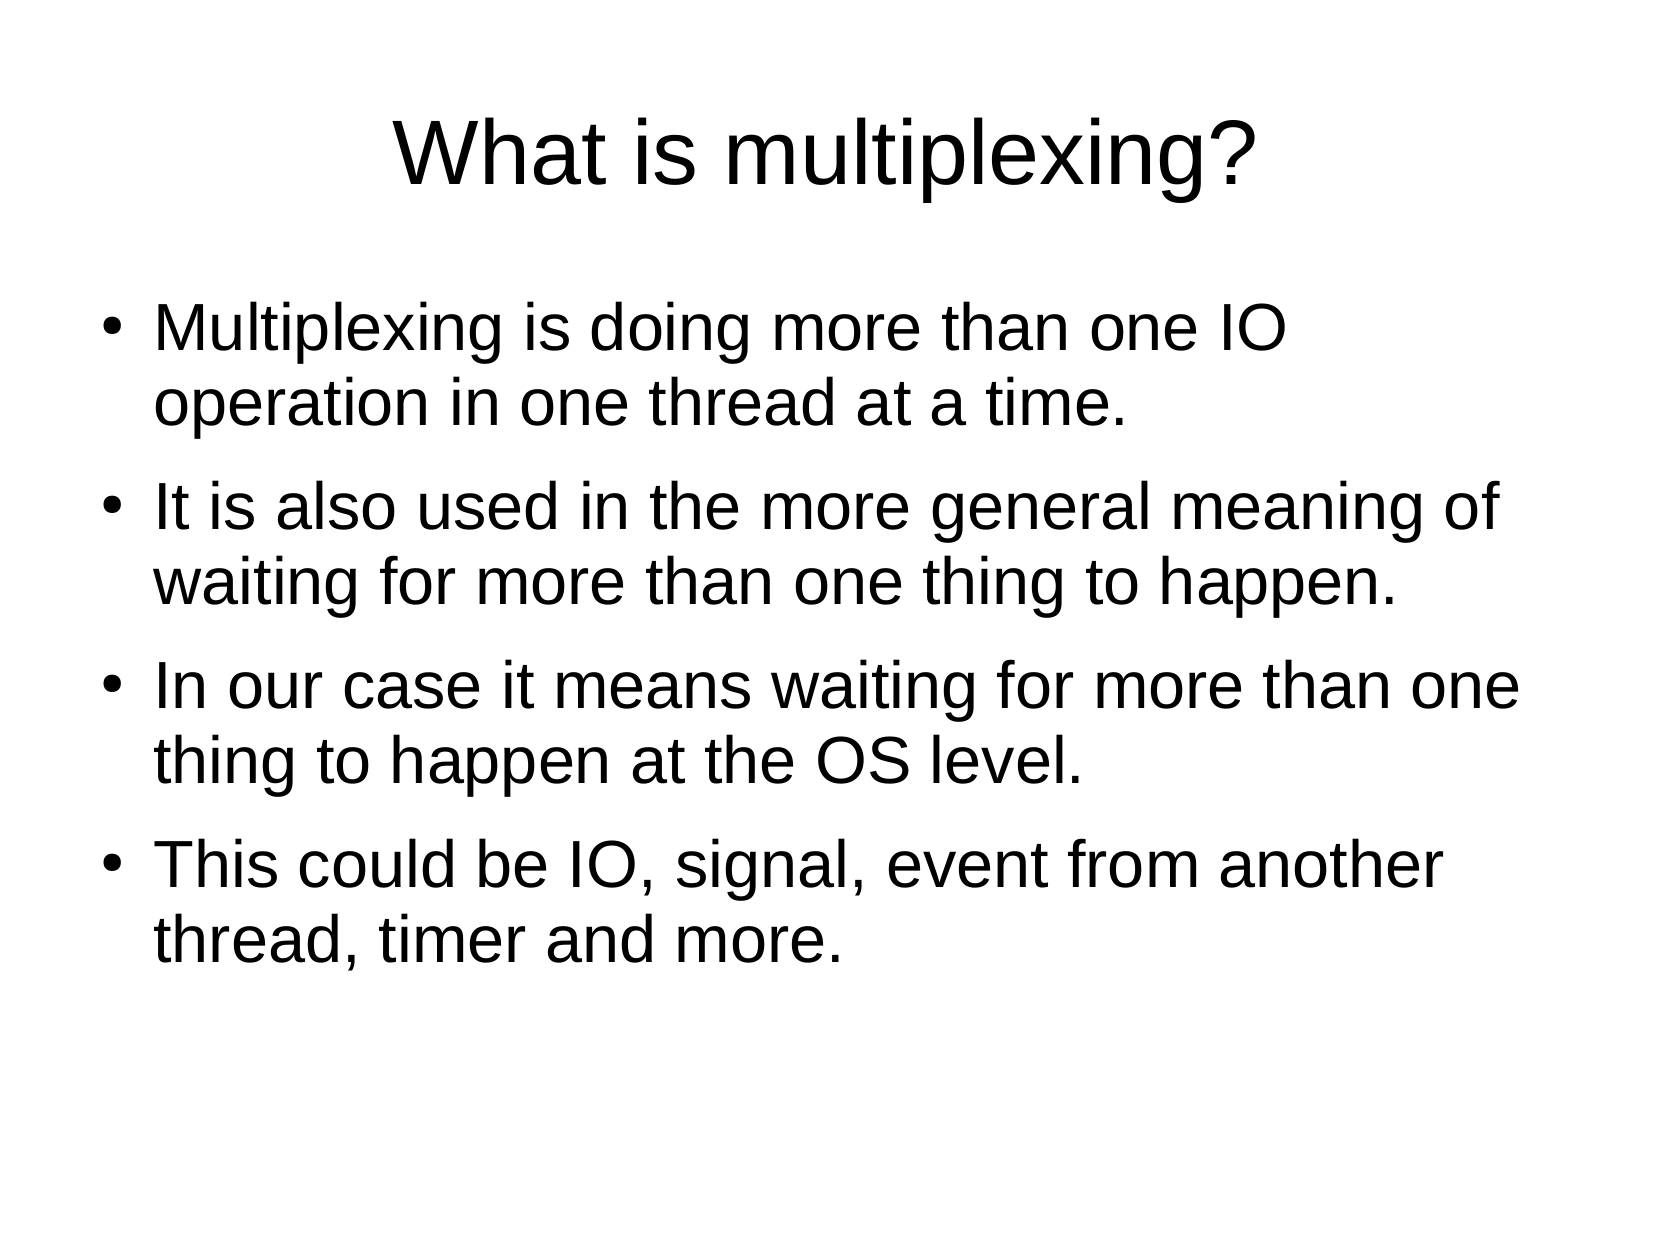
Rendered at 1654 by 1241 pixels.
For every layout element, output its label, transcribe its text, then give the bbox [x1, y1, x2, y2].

list Multiplexing is doing more than one IO operation in one thread at a time. It is also used in the more general meaning of waiting for more than one thing to happen. In our case it means waiting for more than one thing to happen at the OS level. This could be IO, signal, event from another thread, timer and more. [82, 290, 1571, 1109]
title What is multiplexing? [82, 49, 1571, 257]
